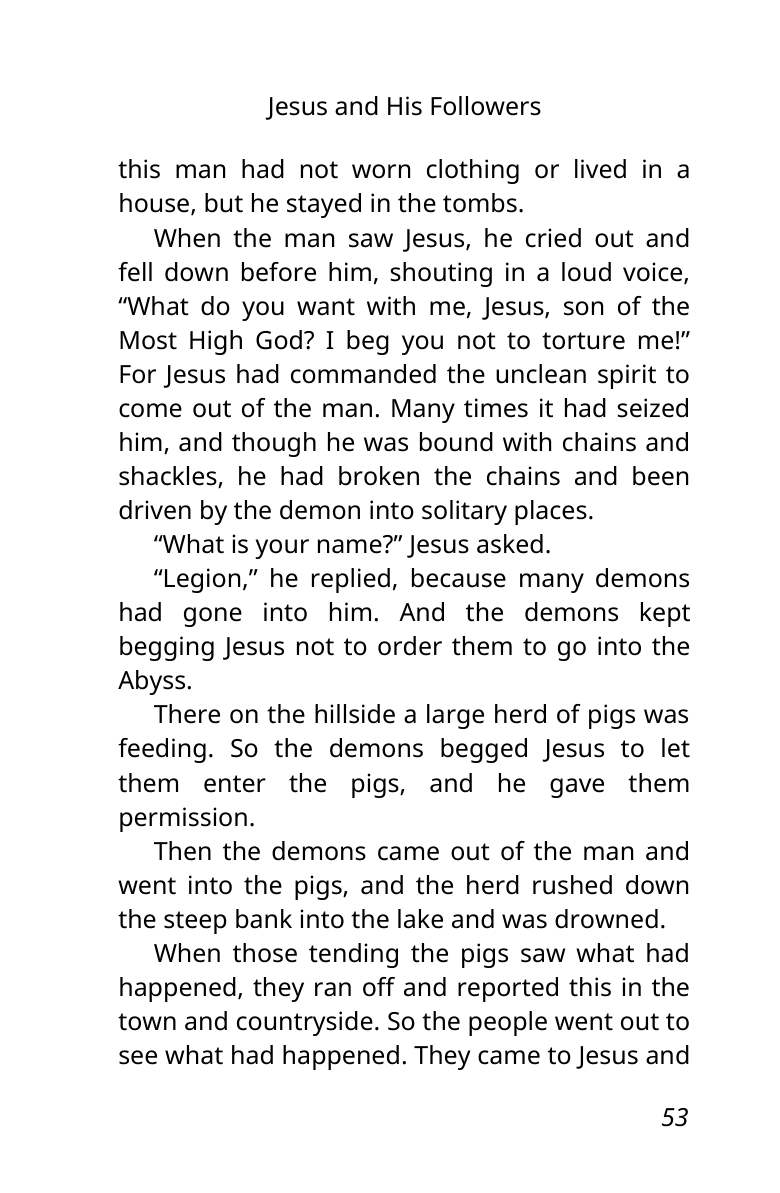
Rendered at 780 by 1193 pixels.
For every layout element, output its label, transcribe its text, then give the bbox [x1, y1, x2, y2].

text When the man saw Jesus, he cried out and fell down before him, shouting in a loud voice, “What do you want with me, Jesus, son of the Most High God? I beg you not to torture me!” For Jesus had commanded the unclean spirit to come out of the man. Many times it had seized him, and though he was bound with chains and shackles, he had broken the chains and been driven by the demon into solitary places. [118, 220, 691, 527]
text Then the demons came out of the man and went into the pigs, and the herd rushed down the steep bank into the lake and was drowned. [118, 833, 691, 936]
text “What is your name?” Jesus asked. [118, 527, 691, 561]
text There on the hillside a large herd of pigs was feeding. So the demons begged Jesus to let them enter the pigs, and he gave them permission. [118, 697, 691, 833]
text When those tending the pigs saw what had happened, they ran off and reported this in the town and countryside. So the people went out to see what had happened. They came to Jesus and [118, 936, 691, 1072]
text this man had not worn clothing or lived in a house, but he stayed in the tombs. [118, 152, 691, 220]
text “Legion,” he replied, because many demons had gone into him. And the demons kept begging Jesus not to order them to go into the Abyss. [118, 561, 691, 697]
